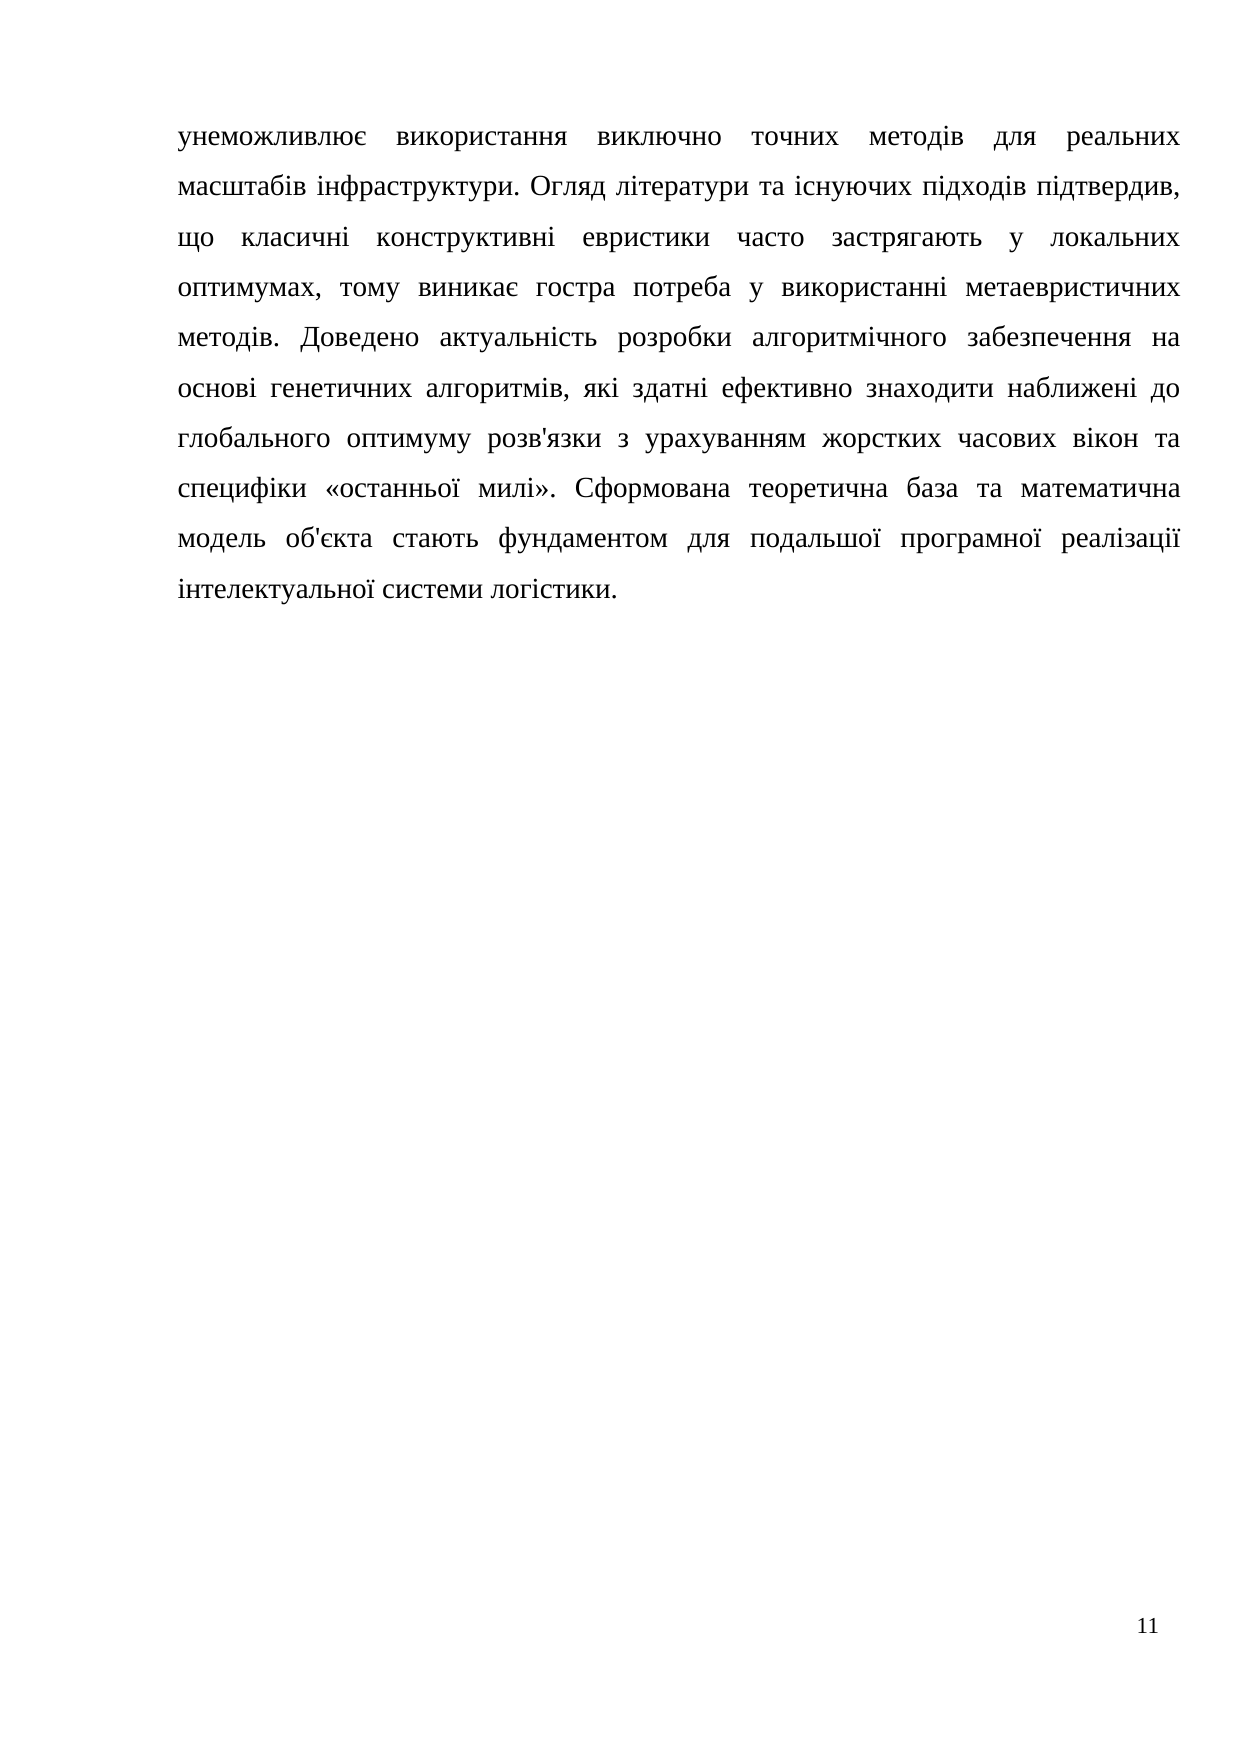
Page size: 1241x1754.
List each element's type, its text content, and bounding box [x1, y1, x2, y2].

text унеможливлює використання виключно точних методів для реальних масштабів інфраструктури. Огляд літератури та існуючих підходів підтвердив, що класичні конструктивні евристики часто застрягають у локальних оптимумах, тому виникає гостра потреба у використанні метаевристичних методів. Доведено актуальність розробки алгоритмічного забезпечення на основі генетичних алгоритмів, які здатні ефективно знаходити наближені до глобального оптимуму розв'язки з урахуванням жорстких часових вікон та специфіки «останньої милі». Сформована теоретична база та математична модель об'єкта стають фундаментом для подальшої програмної реалізації інтелектуальної системи логістики. [177, 118, 1181, 604]
